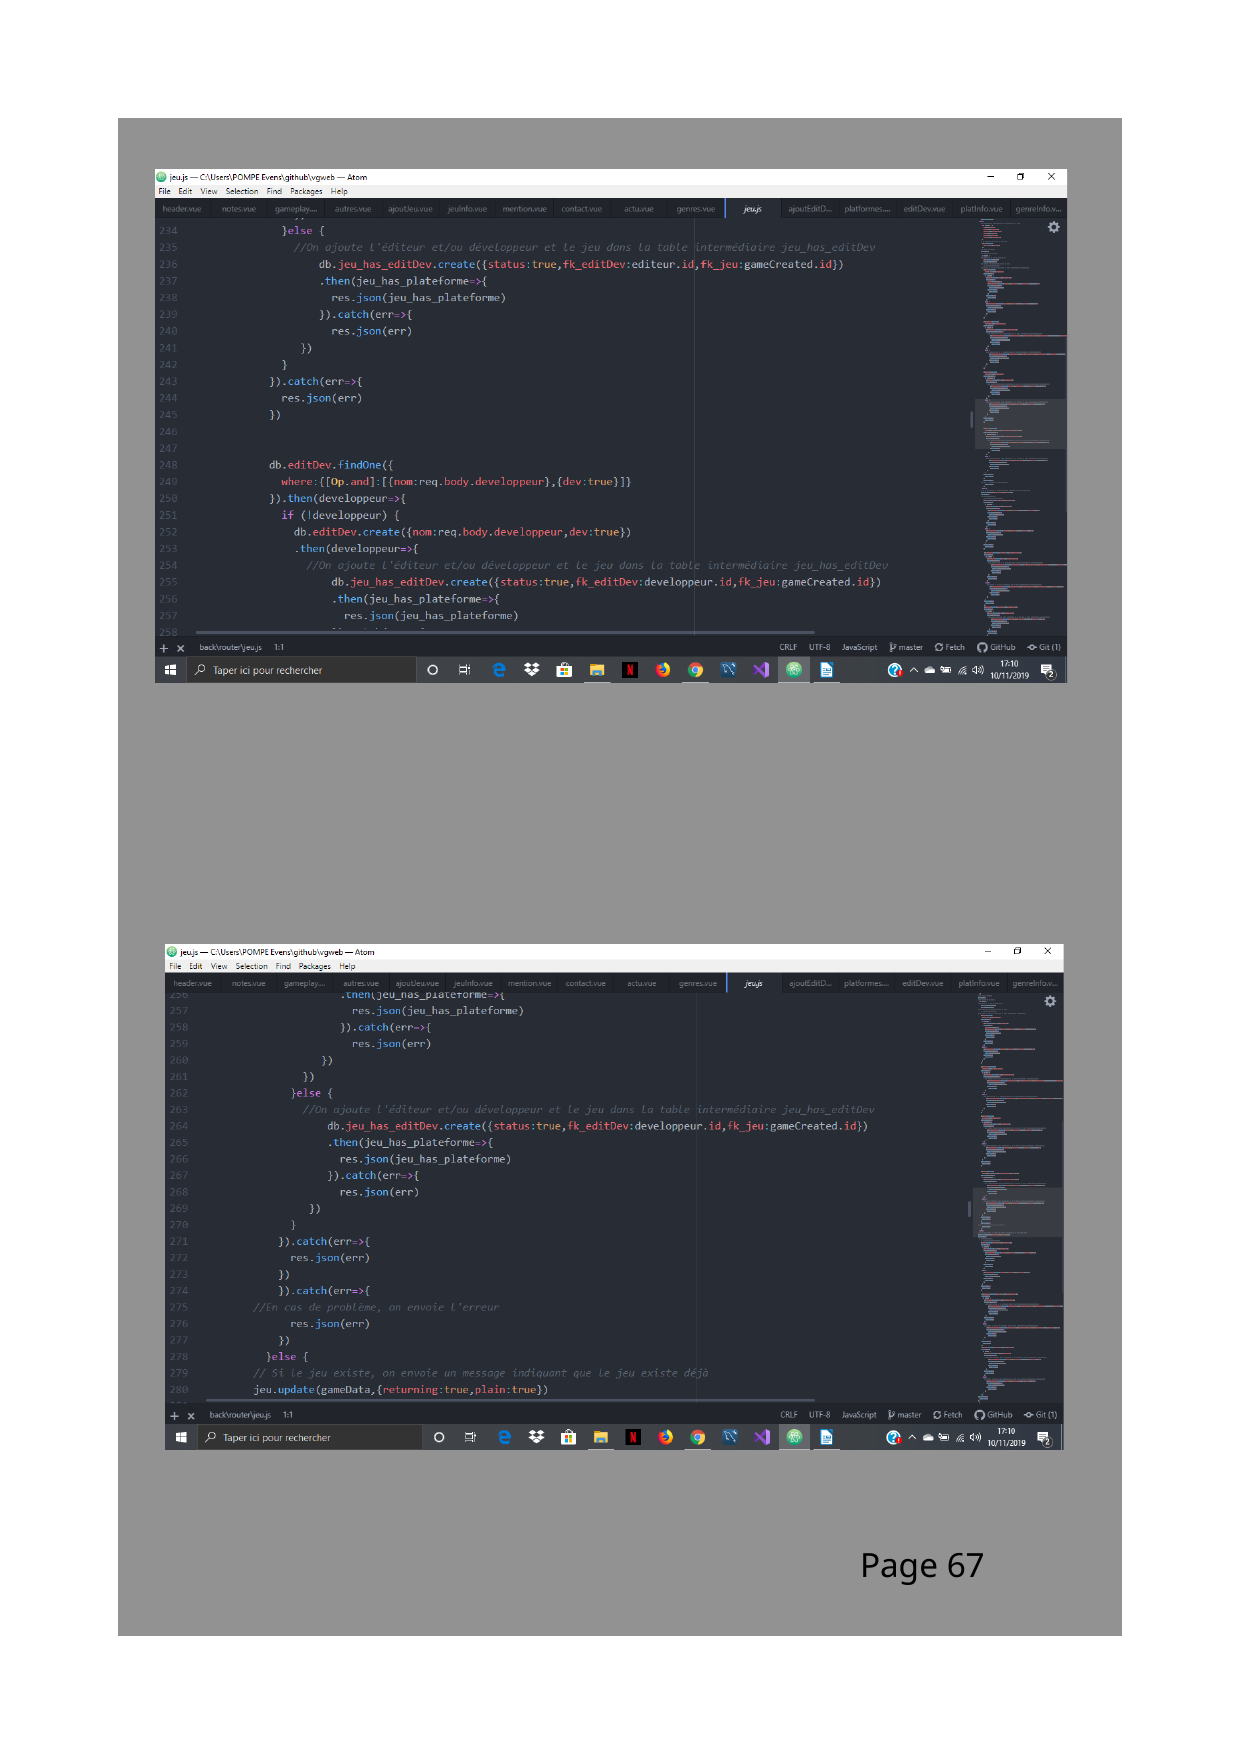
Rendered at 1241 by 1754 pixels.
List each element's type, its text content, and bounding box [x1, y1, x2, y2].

picture [165, 944, 1064, 1450]
picture [155, 169, 1068, 683]
text Page 67 [118, 1538, 1122, 1589]
